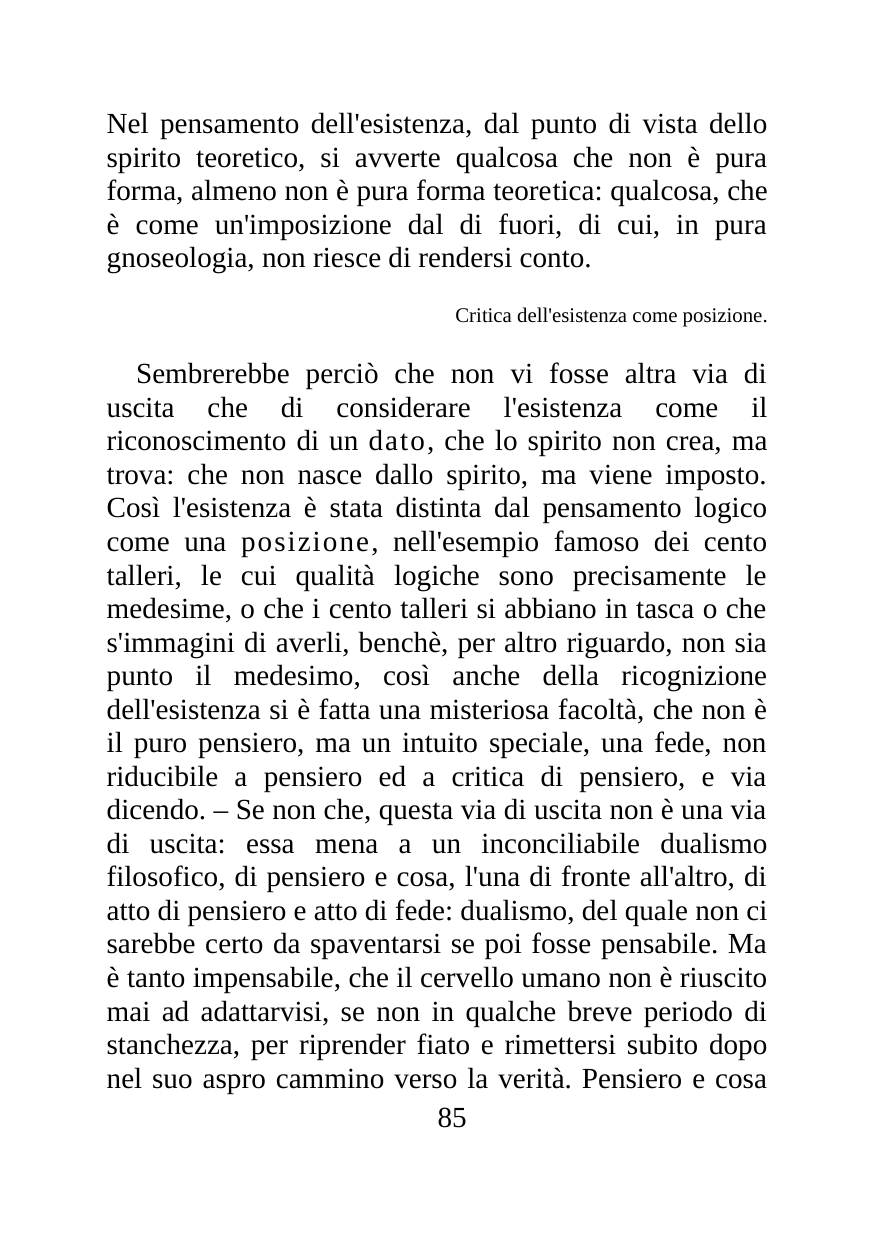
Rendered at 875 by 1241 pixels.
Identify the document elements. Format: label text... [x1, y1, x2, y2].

text Sembrerebbe perciò che non vi fosse altra via di uscita che di considerare l'esistenza come il riconoscimento di un dato, che lo spirito non crea, ma trova: che non nasce dallo spirito, ma viene imposto. Così l'esistenza è stata distinta dal pensamento logico come una posizione, nell'esempio famoso dei cento talleri, le cui qualità logiche sono precisamente le medesime, o che i cento talleri si abbiano in tasca o che s'immagini di averli, benchè, per altro riguardo, non sia punto il medesimo, così anche della ricognizione dell'esistenza si è fatta una misteriosa facoltà, che non è il puro pensiero, ma un intuito speciale, una fede, non riducibile a pensiero ed a critica di pensiero, e via dicendo. ‒ Se non che, questa via di uscita non è una via di uscita: essa mena a un inconciliabile dualismo filosofico, di pensiero e cosa, l'una di fronte all'altro, di atto di pensiero e atto di fede: dualismo, del quale non ci sarebbe certo da spaventarsi se poi fosse pensabile. Ma è tanto impensabile, che il cervello umano non è riuscito mai ad adattarvisi, se non in qualche breve periodo di stanchezza, per riprender fiato e rimettersi subito dopo nel suo aspro cammino verso la verità. Pensiero e cosa [106, 356, 768, 1094]
text Nel pensamento dell'esistenza, dal punto di vista dello spirito teoretico, si avverte qualcosa che non è pura forma, almeno non è pura forma teoretica: qualcosa, che è come un'imposizione dal di fuori, di cui, in pura gnoseologia, non riesce di rendersi conto. [106, 106, 768, 274]
text Critica dell'esistenza come posizione. [106, 303, 768, 327]
